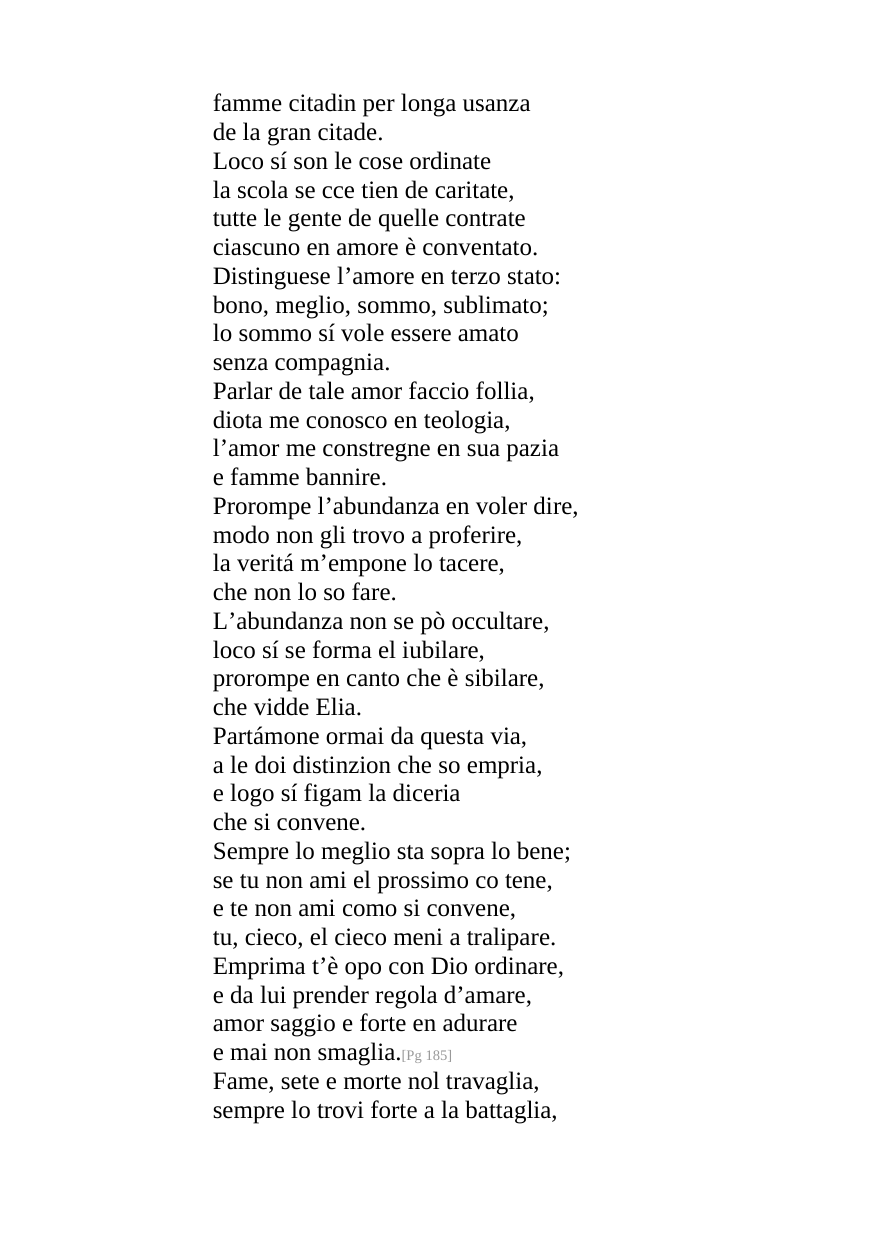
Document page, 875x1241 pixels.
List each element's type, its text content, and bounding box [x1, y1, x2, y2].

text Emprima t’è opo con Dio ordinare, e da lui prender regola d’amare, amor saggio e forte en adurare e mai non smaglia.[Pg 185] [213, 951, 779, 1066]
text Prorompe l’abundanza en voler dire, modo non gli trovo a proferire, la veritá m’empone lo tacere, che non lo so fare. [213, 491, 779, 606]
text Parlar de tale amor faccio follia, diota me conosco en teologia, l’amor me constregne en sua pazia e famme bannire. [213, 376, 779, 491]
text Distinguese l’amore en terzo stato: bono, meglio, sommo, sublimato; lo sommo sí vole essere amato senza compagnia. [213, 261, 779, 376]
text L’abundanza non se pò occultare, loco sí se forma el iubilare, prorompe en canto che è sibilare, che vidde Elia. [213, 606, 779, 721]
text Loco sí son le cose ordinate la scola se cce tien de caritate, tutte le gente de quelle contrate ciascuno en amore è conventato. [213, 146, 779, 261]
text Fame, sete e morte nol travaglia, sempre lo trovi forte a la battaglia, [213, 1066, 779, 1123]
text Partámone ormai da questa via, a le doi distinzion che so empria, e logo sí figam la diceria che si convene. [213, 721, 779, 836]
text Sempre lo meglio sta sopra lo bene; se tu non ami el prossimo co tene, e te non ami como si convene, tu, cieco, el cieco meni a tralipare. [213, 836, 779, 951]
text famme citadin per longa usanza de la gran citade. [213, 88, 779, 146]
